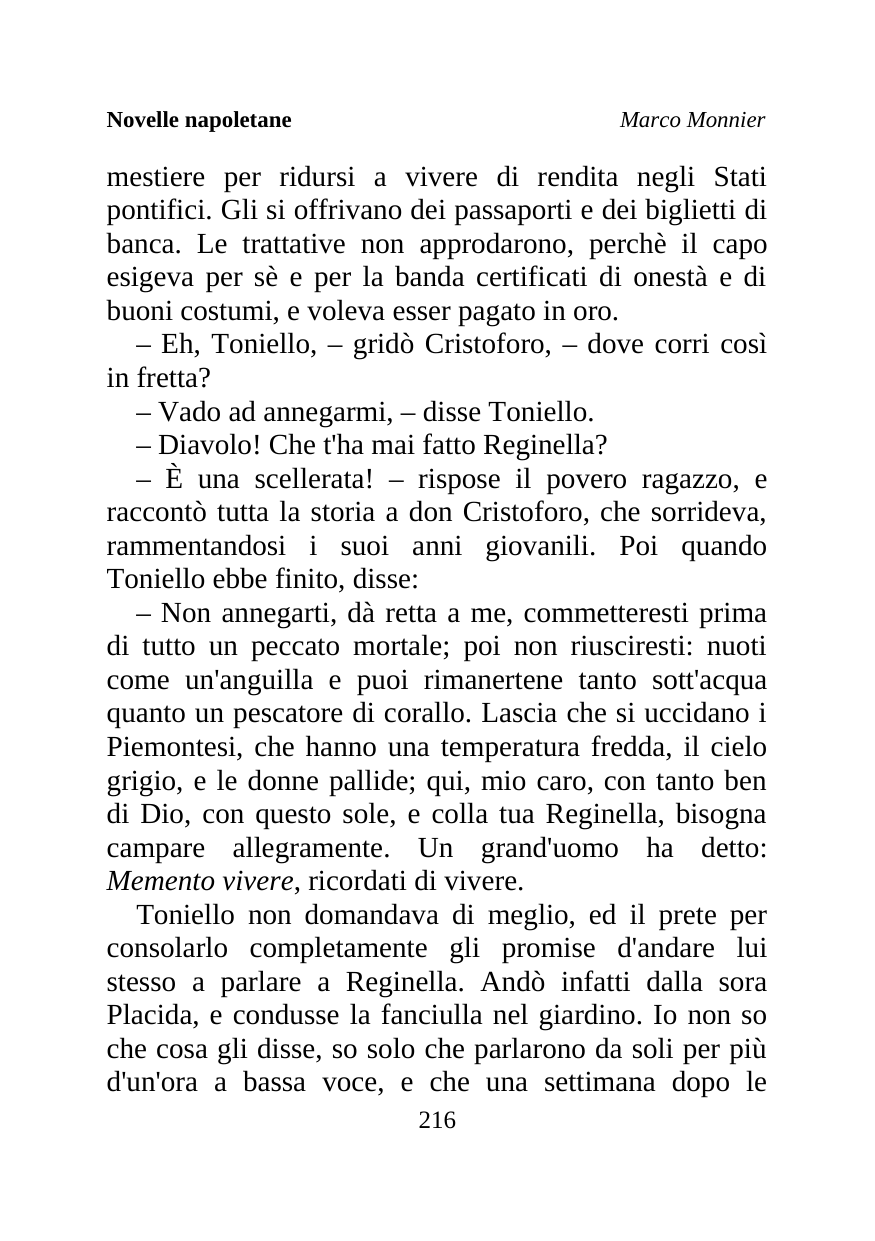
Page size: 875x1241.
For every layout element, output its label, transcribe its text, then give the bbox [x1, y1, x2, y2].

text – Vado ad annegarmi, – disse Toniello. [106, 394, 768, 427]
text mestiere per ridursi a vivere di rendita negli Stati pontifici. Gli si offrivano dei passaporti e dei biglietti di banca. Le trattative non approdarono, perchè il capo esigeva per sè e per la banda certificati di onestà e di buoni costumi, e voleva esser pagato in oro. [106, 159, 768, 327]
text Toniello non domandava di meglio, ed il prete per consolarlo completamente gli promise d'andare lui stesso a parlare a Reginella. Andò infatti dalla sora Placida, e condusse la fanciulla nel giardino. Io non so che cosa gli disse, so solo che parlarono da soli per più d'un'ora a bassa voce, e che una settimana dopo le [106, 897, 768, 1098]
text – È una scellerata! – rispose il povero ragazzo, e raccontò tutta la storia a don Cristoforo, che sorrideva, rammentandosi i suoi anni giovanili. Poi quando Toniello ebbe finito, disse: [106, 461, 768, 595]
text – Diavolo! Che t'ha mai fatto Reginella? [106, 427, 768, 461]
text – Non annegarti, dà retta a me, commetteresti prima di tutto un peccato mortale; poi non riusciresti: nuoti come un'anguilla e puoi rimanertene tanto sott'acqua quanto un pescatore di corallo. Lascia che si uccidano i Piemontesi, che hanno una temperatura fredda, il cielo grigio, e le donne pallide; qui, mio caro, con tanto ben di Dio, con questo sole, e colla tua Reginella, bisogna campare allegramente. Un grand'uomo ha detto: Memento vivere, ricordati di vivere. [106, 595, 768, 897]
text – Eh, Toniello, – gridò Cristoforo, – dove corri così in fretta? [106, 327, 768, 394]
